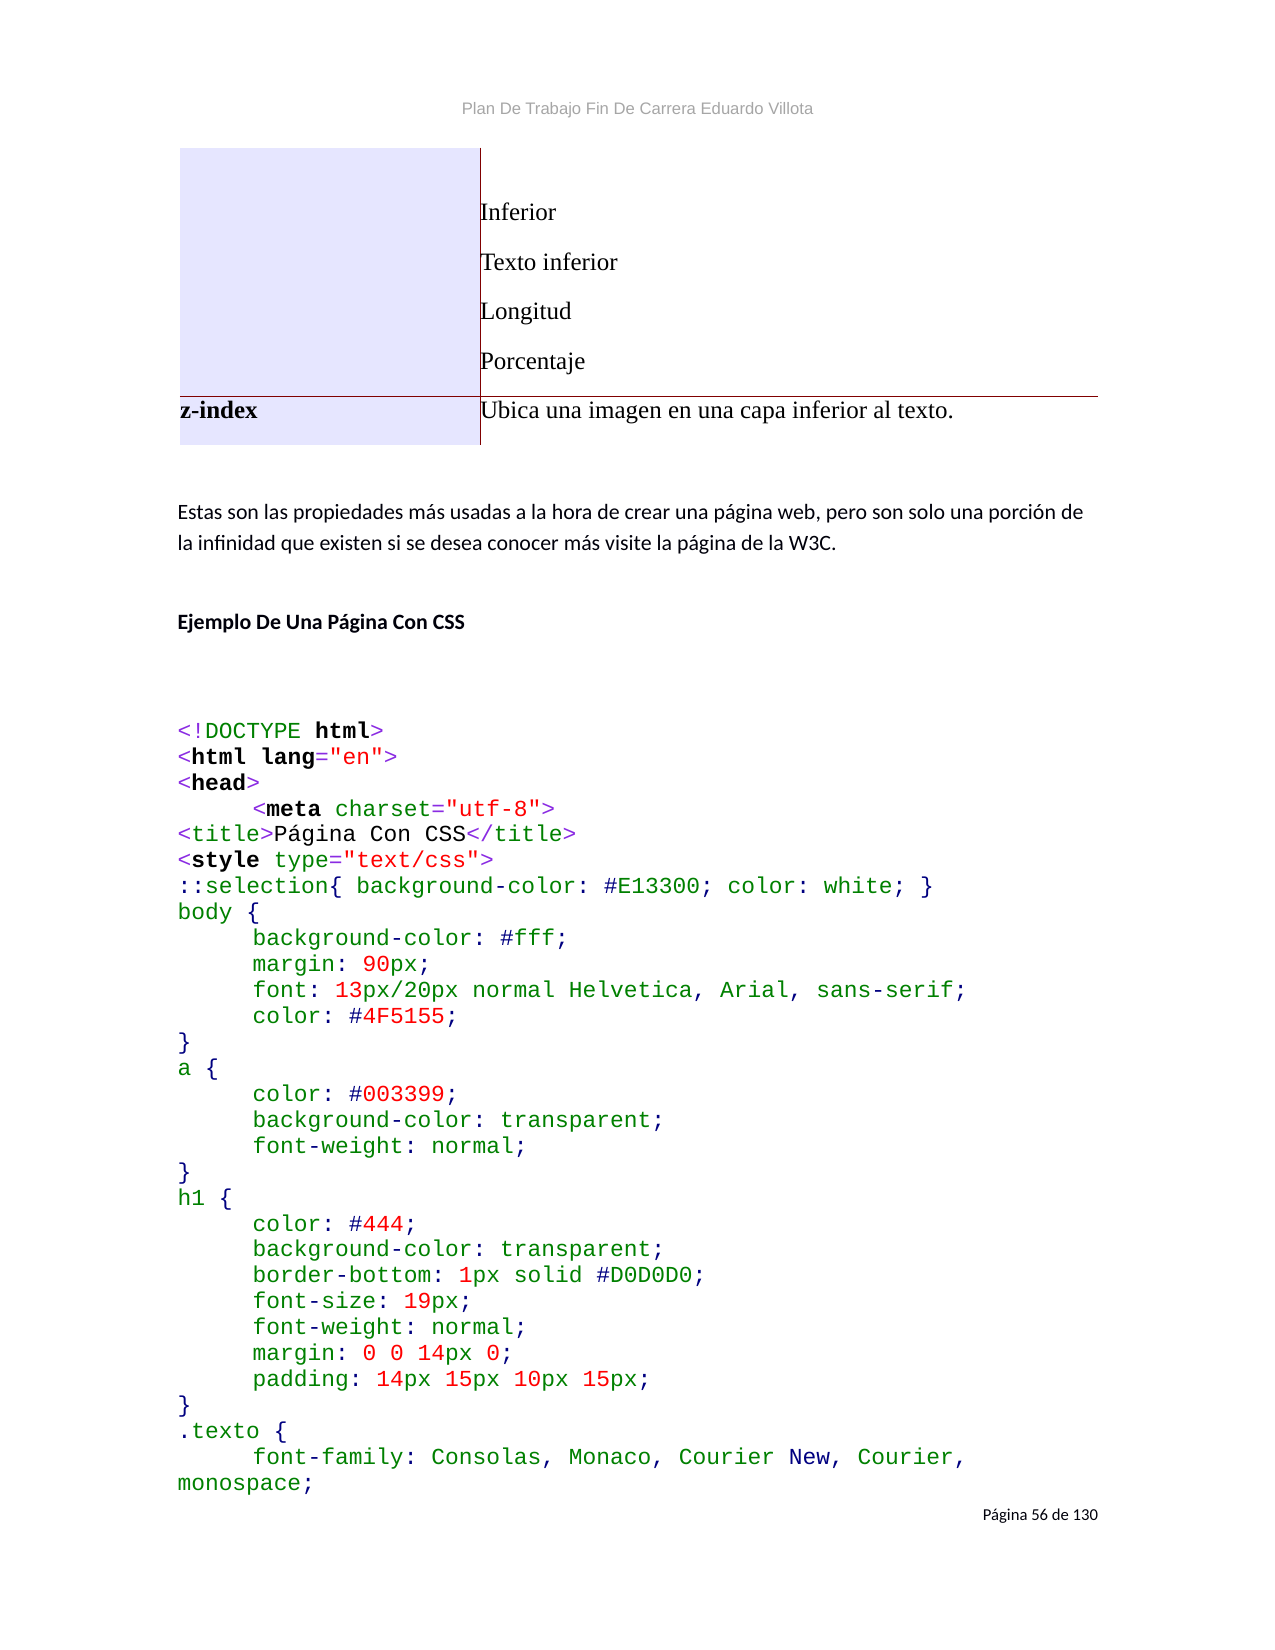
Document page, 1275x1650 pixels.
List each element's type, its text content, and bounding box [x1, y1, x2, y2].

text background-color: transparent; [177, 1238, 1098, 1264]
text } [177, 1160, 1098, 1186]
text <head> [177, 771, 1098, 797]
table_cell [180, 148, 480, 396]
table_cell Longitud [481, 296, 1097, 346]
table_cell Ubica una imagen en una capa inferior al texto. [481, 397, 1097, 445]
text <!DOCTYPE html> [177, 719, 1098, 745]
text a { [177, 1056, 1098, 1082]
text <title>Página Con CSS</title> [177, 823, 1098, 849]
text color: #444; [177, 1212, 1098, 1238]
text font-size: 19px; [177, 1290, 1098, 1316]
text Ejemplo De Una Página Con CSS [177, 608, 1098, 635]
text ::selection{ background-color: #E13300; color: white; } [177, 875, 1098, 901]
text .texto { [177, 1419, 1098, 1445]
text color: #4F5155; [177, 1004, 1098, 1030]
text <html lang="en"> [177, 745, 1098, 771]
text font-family: Consolas, Monaco, Courier New, Courier, monospace; [177, 1445, 1098, 1497]
text margin: 0 0 14px 0; [177, 1342, 1098, 1367]
text background-color: transparent; [177, 1108, 1098, 1134]
text margin: 90px; [177, 952, 1098, 978]
text padding: 14px 15px 10px 15px; [177, 1367, 1098, 1393]
table_cell [481, 148, 1097, 197]
text font: 13px/20px normal Helvetica, Arial, sans-serif; [177, 978, 1098, 1004]
text <meta charset="utf-8"> [177, 797, 1098, 823]
text color: #003399; [177, 1082, 1098, 1108]
table_cell Inferior [481, 197, 1097, 247]
text border-bottom: 1px solid #D0D0D0; [177, 1264, 1098, 1290]
text font-weight: normal; [177, 1316, 1098, 1342]
table_cell Porcentaje [481, 346, 1097, 396]
table_cell Texto inferior [481, 247, 1097, 296]
text background-color: #fff; [177, 927, 1098, 952]
table_cell z-index [180, 397, 480, 445]
text <style type="text/css"> [177, 849, 1098, 875]
text h1 { [177, 1186, 1098, 1212]
text } [177, 1393, 1098, 1419]
text body { [177, 901, 1098, 927]
text Estas son las propiedades más usadas a la hora de crear una página web, pero son solo una porción de la infinidad que existen si se desea conocer más visite la página de la W3C. [177, 498, 1098, 556]
text font-weight: normal; [177, 1134, 1098, 1160]
text } [177, 1030, 1098, 1056]
